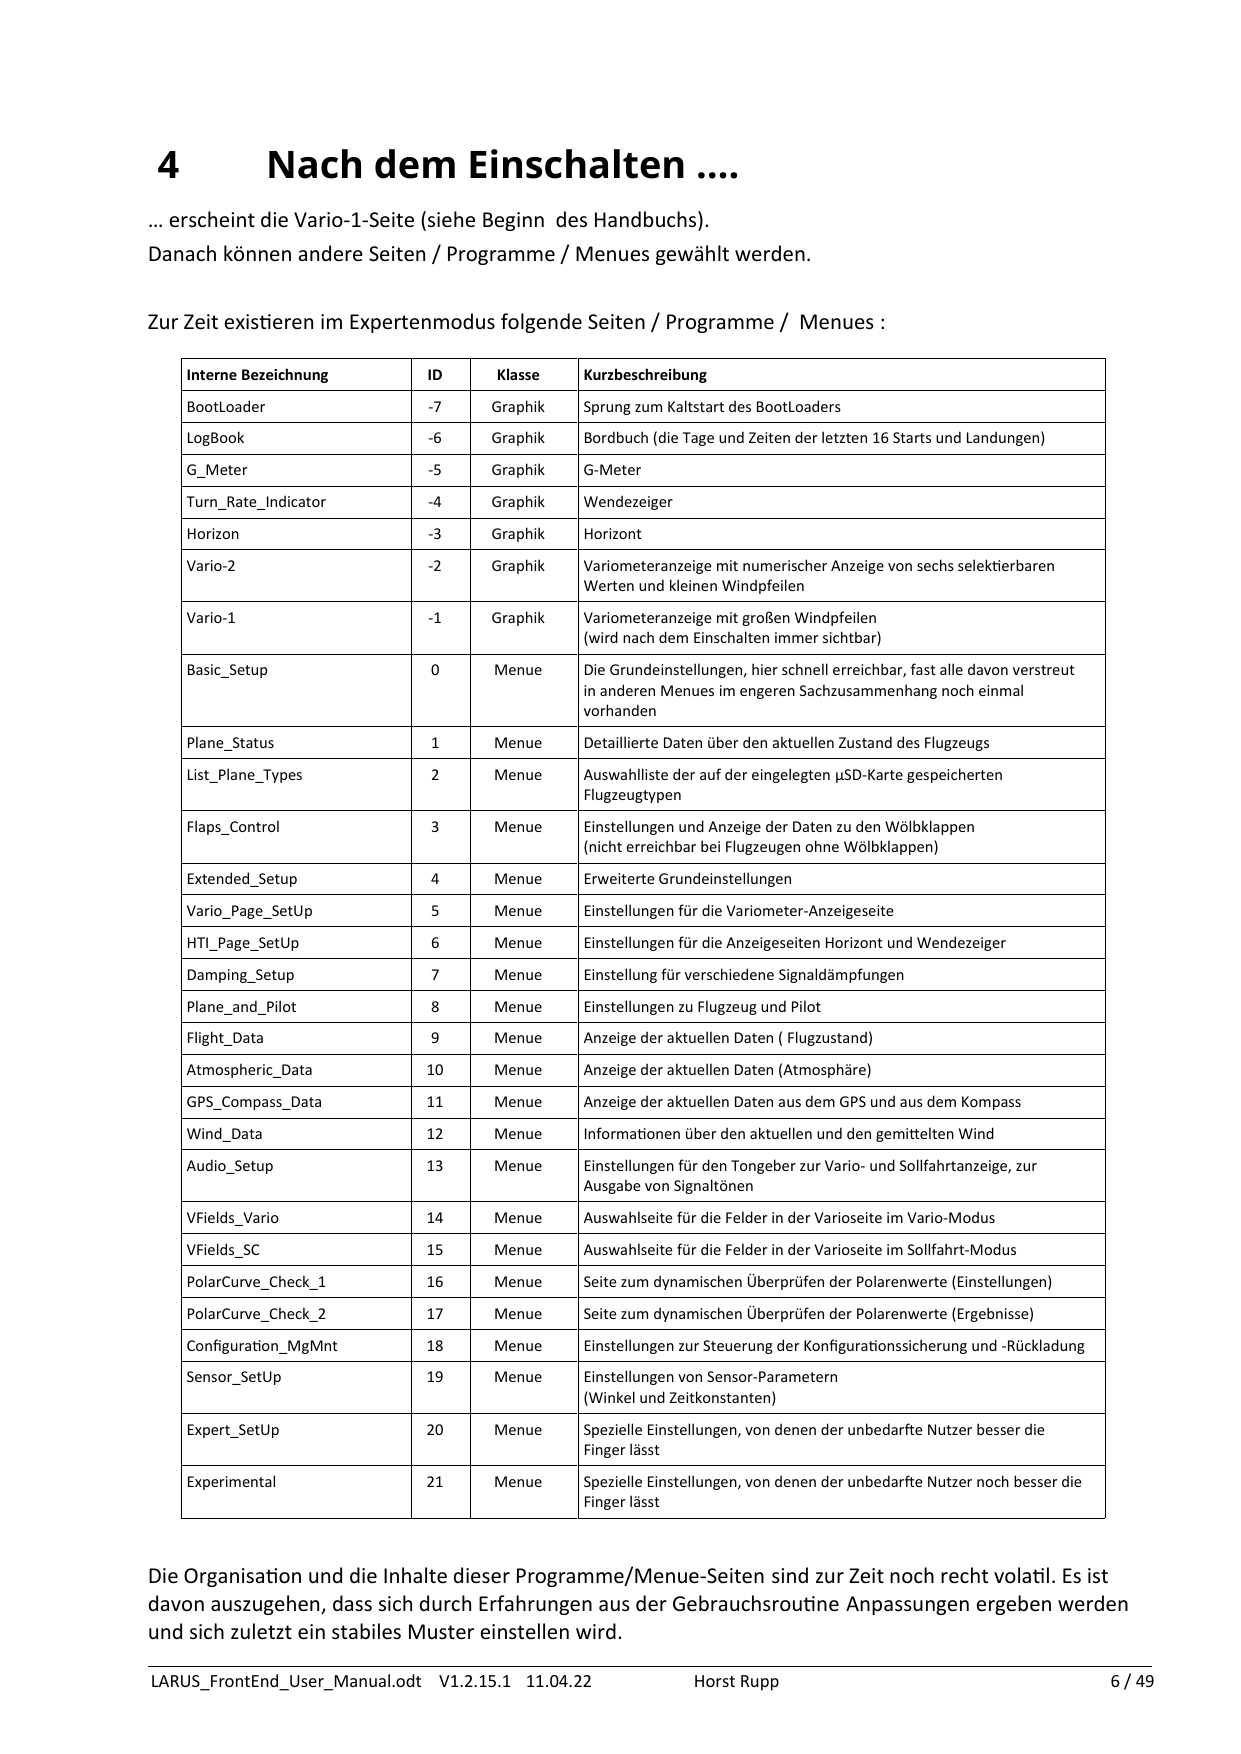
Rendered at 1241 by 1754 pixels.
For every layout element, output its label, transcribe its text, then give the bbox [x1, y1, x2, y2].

table_cell 15 [412, 1234, 470, 1265]
table_cell Menue [471, 811, 577, 863]
table_cell Horizont [579, 519, 1105, 549]
table_cell VFields_SC [182, 1234, 411, 1265]
table_cell Sensor_SetUp [182, 1362, 411, 1413]
table_header Klasse [471, 359, 577, 390]
table_cell 2 [412, 759, 470, 810]
table_cell Experimental [182, 1466, 411, 1518]
table_cell Turn_Rate_Indicator [182, 487, 411, 518]
table_cell Menue [471, 727, 577, 758]
table_cell Menue [471, 1234, 577, 1265]
table_cell 18 [412, 1330, 470, 1361]
table_cell -7 [412, 391, 470, 422]
table_cell G-Meter [579, 455, 1105, 486]
table_cell Auswahlseite für die Felder in der Varioseite im Vario-Modus [579, 1202, 1105, 1233]
table_cell Flight_Data [182, 1023, 411, 1054]
table_cell 7 [412, 959, 470, 990]
table_cell Vario-2 [182, 550, 411, 601]
table_cell Plane_and_Pilot [182, 991, 411, 1022]
table_cell Menue [471, 1330, 577, 1361]
table_cell Graphik [471, 455, 577, 486]
table_cell Einstellungen von Sensor-Parametern (Winkel und Zeitkonstanten) [579, 1362, 1105, 1413]
table_cell PolarCurve_Check_2 [182, 1298, 411, 1329]
table_cell -4 [412, 487, 470, 518]
table_cell Plane_Status [182, 727, 411, 758]
text Danach können andere Seiten / Programme / Menues gewählt werden. [148, 239, 1152, 267]
table_cell Einstellung für verschiedene Signaldämpfungen [579, 959, 1105, 990]
table_cell Einstellungen für die Variometer-Anzeigeseite [579, 895, 1105, 926]
table_cell List_Plane_Types [182, 759, 411, 810]
table_cell Menue [471, 991, 577, 1022]
table_cell Vario_Page_SetUp [182, 895, 411, 926]
table_cell Menue [471, 759, 577, 810]
table_cell Menue [471, 895, 577, 926]
table_cell Anzeige der aktuellen Daten (Atmosphäre) [579, 1055, 1105, 1086]
table_cell Einstellungen zur Steuerung der Konfigurationssicherung und ‑Rückladung [579, 1330, 1105, 1361]
table_cell Spezielle Einstellungen, von denen der unbedarfte Nutzer noch besser die Finger lässt [579, 1466, 1105, 1518]
table_cell 17 [412, 1298, 470, 1329]
table_cell -1 [412, 602, 470, 654]
text … erscheint die Vario-1-Seite (siehe Beginn des Handbuchs). [148, 205, 1152, 233]
table_cell Informationen über den aktuellen und den gemittelten Wind [579, 1119, 1105, 1149]
table_cell -2 [412, 550, 470, 601]
table_cell Menue [471, 959, 577, 990]
table_cell Menue [471, 1202, 577, 1233]
table_cell 12 [412, 1119, 470, 1149]
table_header Kurzbeschreibung [579, 359, 1105, 390]
table_cell Wendezeiger [579, 487, 1105, 518]
table_cell Damping_Setup [182, 959, 411, 990]
table_cell 10 [412, 1055, 470, 1086]
table_cell VFields_Vario [182, 1202, 411, 1233]
text Zur Zeit existieren im Expertenmodus folgende Seiten / Programme / Menues : [148, 307, 1152, 335]
subtitle Nach dem Einschalten …. [148, 138, 1128, 190]
table_cell Menue [471, 1087, 577, 1118]
table_header ID [412, 359, 470, 390]
table_cell BootLoader [182, 391, 411, 422]
table_cell Graphik [471, 550, 577, 601]
table_cell Horizon [182, 519, 411, 549]
table_cell Menue [471, 1362, 577, 1413]
table_cell -6 [412, 423, 470, 454]
table_cell Basic_Setup [182, 655, 411, 726]
table_cell Menue [471, 864, 577, 894]
table_cell 4 [412, 864, 470, 894]
table_cell 14 [412, 1202, 470, 1233]
table_cell Anzeige der aktuellen Daten ( Flugzustand) [579, 1023, 1105, 1054]
text Die Organisation und die Inhalte dieser Programme/Menue-Seiten sind zur Zeit noch recht volatil. Es ist davon auszugehen, dass sich durch Erfahrungen aus der Gebrauchsroutine Anpassungen ergeben werden und sich zuletzt ein stabiles Muster einstellen wird. [148, 1561, 1152, 1645]
table_cell Atmospheric_Data [182, 1055, 411, 1086]
table_cell Menue [471, 1298, 577, 1329]
table_cell Variometeranzeige mit numerischer Anzeige von sechs selektierbaren Werten und kleinen Windpfeilen [579, 550, 1105, 601]
table_cell Einstellungen für den Tongeber zur Vario- und Sollfahrtanzeige, zur Ausgabe von Signaltönen [579, 1150, 1105, 1201]
table_cell Wind_Data [182, 1119, 411, 1149]
table_cell Menue [471, 655, 577, 726]
table_cell Menue [471, 1414, 577, 1465]
table_cell Auswahlliste der auf der eingelegten µSD-Karte gespeicherten Flugzeugtypen [579, 759, 1105, 810]
table_cell Menue [471, 1023, 577, 1054]
table_cell Menue [471, 927, 577, 958]
table_cell Vario-1 [182, 602, 411, 654]
table_cell GPS_Compass_Data [182, 1087, 411, 1118]
table_cell -5 [412, 455, 470, 486]
table_cell 20 [412, 1414, 470, 1465]
table_cell PolarCurve_Check_1 [182, 1266, 411, 1297]
table_cell 9 [412, 1023, 470, 1054]
table_cell Anzeige der aktuellen Daten aus dem GPS und aus dem Kompass [579, 1087, 1105, 1118]
table_cell 11 [412, 1087, 470, 1118]
table_cell Erweiterte Grundeinstellungen [579, 864, 1105, 894]
table_cell Extended_Setup [182, 864, 411, 894]
table_cell Bordbuch (die Tage und Zeiten der letzten 16 Starts und Landungen) [579, 423, 1105, 454]
table_cell 1 [412, 727, 470, 758]
table_cell Seite zum dynamischen Überprüfen der Polarenwerte (Ergebnisse) [579, 1298, 1105, 1329]
table_cell 0 [412, 655, 470, 726]
table_cell Einstellungen und Anzeige der Daten zu den Wölbklappen (nicht erreichbar bei Flugzeugen ohne Wölbklappen) [579, 811, 1105, 863]
table_cell Graphik [471, 423, 577, 454]
table_cell Detaillierte Daten über den aktuellen Zustand des Flugzeugs [579, 727, 1105, 758]
table_cell Graphik [471, 487, 577, 518]
table_cell Configuration_MgMnt [182, 1330, 411, 1361]
table_cell Audio_Setup [182, 1150, 411, 1201]
table_cell 13 [412, 1150, 470, 1201]
table_cell 5 [412, 895, 470, 926]
table_cell G_Meter [182, 455, 411, 486]
table_cell Expert_SetUp [182, 1414, 411, 1465]
table_cell Graphik [471, 602, 577, 654]
table_cell Menue [471, 1055, 577, 1086]
table_cell HTI_Page_SetUp [182, 927, 411, 958]
table_cell LogBook [182, 423, 411, 454]
table_cell Spezielle Einstellungen, von denen der unbedarfte Nutzer besser die Finger lässt [579, 1414, 1105, 1465]
table_cell 21 [412, 1466, 470, 1518]
table_cell Flaps_Control [182, 811, 411, 863]
table_cell -3 [412, 519, 470, 549]
table_cell Graphik [471, 391, 577, 422]
table_cell 19 [412, 1362, 470, 1413]
table_cell Menue [471, 1266, 577, 1297]
table_cell Graphik [471, 519, 577, 549]
table_cell Menue [471, 1466, 577, 1518]
table_cell Auswahlseite für die Felder in der Varioseite im Sollfahrt-Modus [579, 1234, 1105, 1265]
table_cell Seite zum dynamischen Überprüfen der Polarenwerte (Einstellungen) [579, 1266, 1105, 1297]
table_cell 3 [412, 811, 470, 863]
table_cell 8 [412, 991, 470, 1022]
table_cell Menue [471, 1150, 577, 1201]
table_cell Die Grundeinstellungen, hier schnell erreichbar, fast alle davon verstreut in anderen Menues im engeren Sachzusammenhang noch einmal vorhanden [579, 655, 1105, 726]
table_cell 16 [412, 1266, 470, 1297]
table_header Interne Bezeichnung [182, 359, 411, 390]
table_cell Einstellungen zu Flugzeug und Pilot [579, 991, 1105, 1022]
table_cell Einstellungen für die Anzeigeseiten Horizont und Wendezeiger [579, 927, 1105, 958]
table_cell 6 [412, 927, 470, 958]
table_cell Variometeranzeige mit großen Windpfeilen (wird nach dem Einschalten immer sichtbar) [579, 602, 1105, 654]
table_cell Sprung zum Kaltstart des BootLoaders [579, 391, 1105, 422]
table_cell Menue [471, 1119, 577, 1149]
